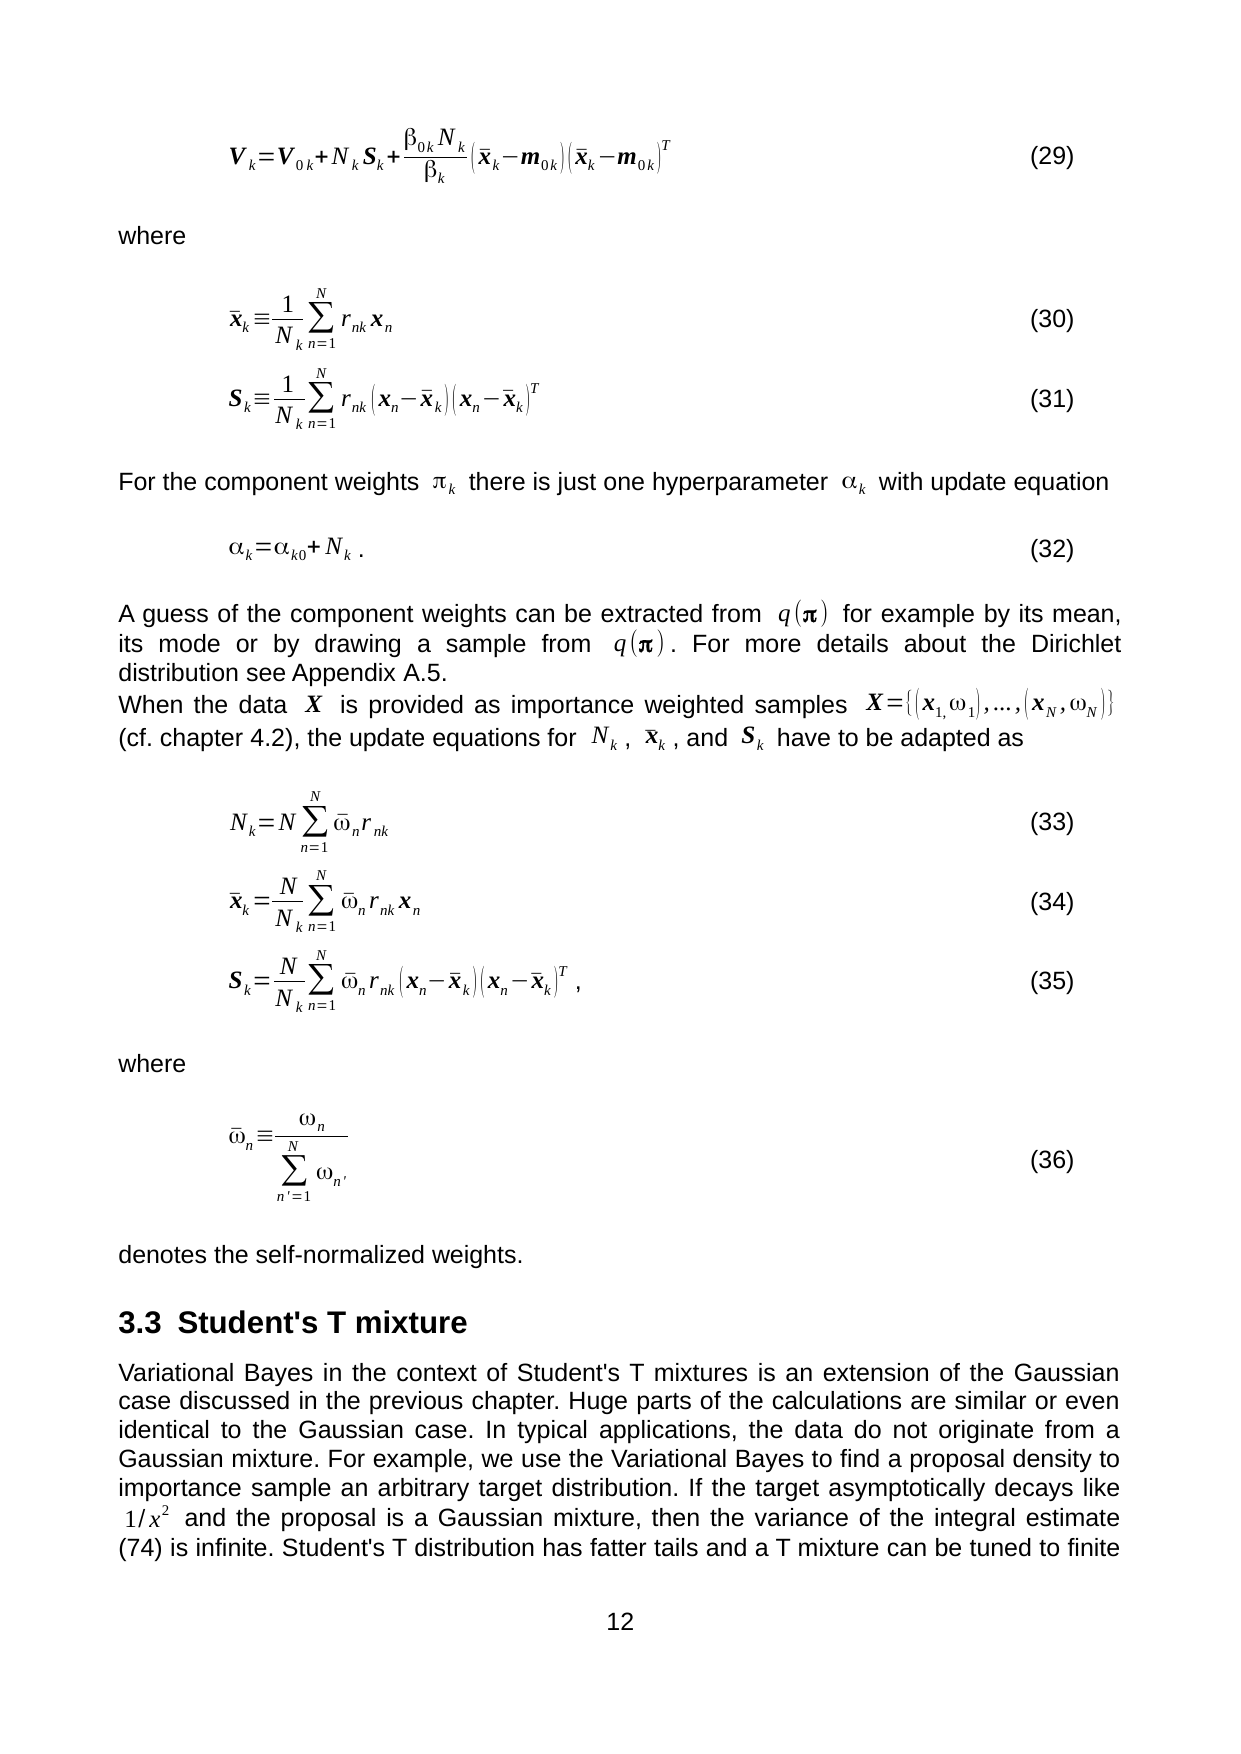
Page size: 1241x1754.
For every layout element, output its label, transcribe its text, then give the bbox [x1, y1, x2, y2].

table_header (34) [1024, 861, 1123, 941]
table_header , [217, 941, 1024, 1021]
table_header [118, 118, 217, 192]
table_header [217, 358, 1024, 438]
table_header [118, 1107, 217, 1211]
table_header [217, 782, 1024, 861]
table_header [217, 1107, 1024, 1211]
table_header [118, 358, 217, 438]
table_header [118, 527, 217, 569]
text For the component weights there is just one hyperparameter with update equation [118, 467, 1122, 498]
table_header [217, 279, 1024, 358]
table_header [217, 861, 1024, 941]
table_header [118, 279, 217, 358]
subtitle Student's T mixture [118, 1304, 1122, 1339]
text denotes the self-normalized weights. [118, 1240, 1122, 1269]
table_header . [217, 527, 1024, 569]
table_header (33) [1024, 782, 1123, 861]
text where [118, 221, 1122, 250]
table_header (32) [1024, 527, 1123, 569]
text A guess of the component weights can be extracted from for example by its mean, its mode or by drawing a sample from . For more details about the Dirichlet distribution see Appendix A.5. [118, 598, 1122, 687]
table_header [118, 941, 217, 1021]
table_header [217, 118, 1024, 192]
text where [118, 1049, 1122, 1078]
text When the data is provided as importance weighted samples (cf. chapter 4.2), the update equations for , , and have to be adapted as [118, 687, 1122, 753]
table_header [118, 861, 217, 941]
table_header [118, 782, 217, 861]
table_header (30) [1024, 279, 1123, 358]
table_header (36) [1024, 1107, 1123, 1211]
table_header (29) [1024, 118, 1123, 192]
table_header (35) [1024, 941, 1123, 1021]
text Variational Bayes in the context of Student's T mixtures is an extension of the Gaussian case discussed in the previous chapter. Huge parts of the calculations are similar or even identical to the Gaussian case. In typical applications, the data do not originate from a Gaussian mixture. For example, we use the Variational Bayes to find a proposal density to importance sample an arbitrary target distribution. If the target asymptotically decays like and the proposal is a Gaussian mixture, then the variance of the integral estimate (74) is infinite. Student's T distribution has fatter tails and a T mixture can be tuned to finite [118, 1358, 1122, 1561]
table_header (31) [1024, 358, 1123, 438]
